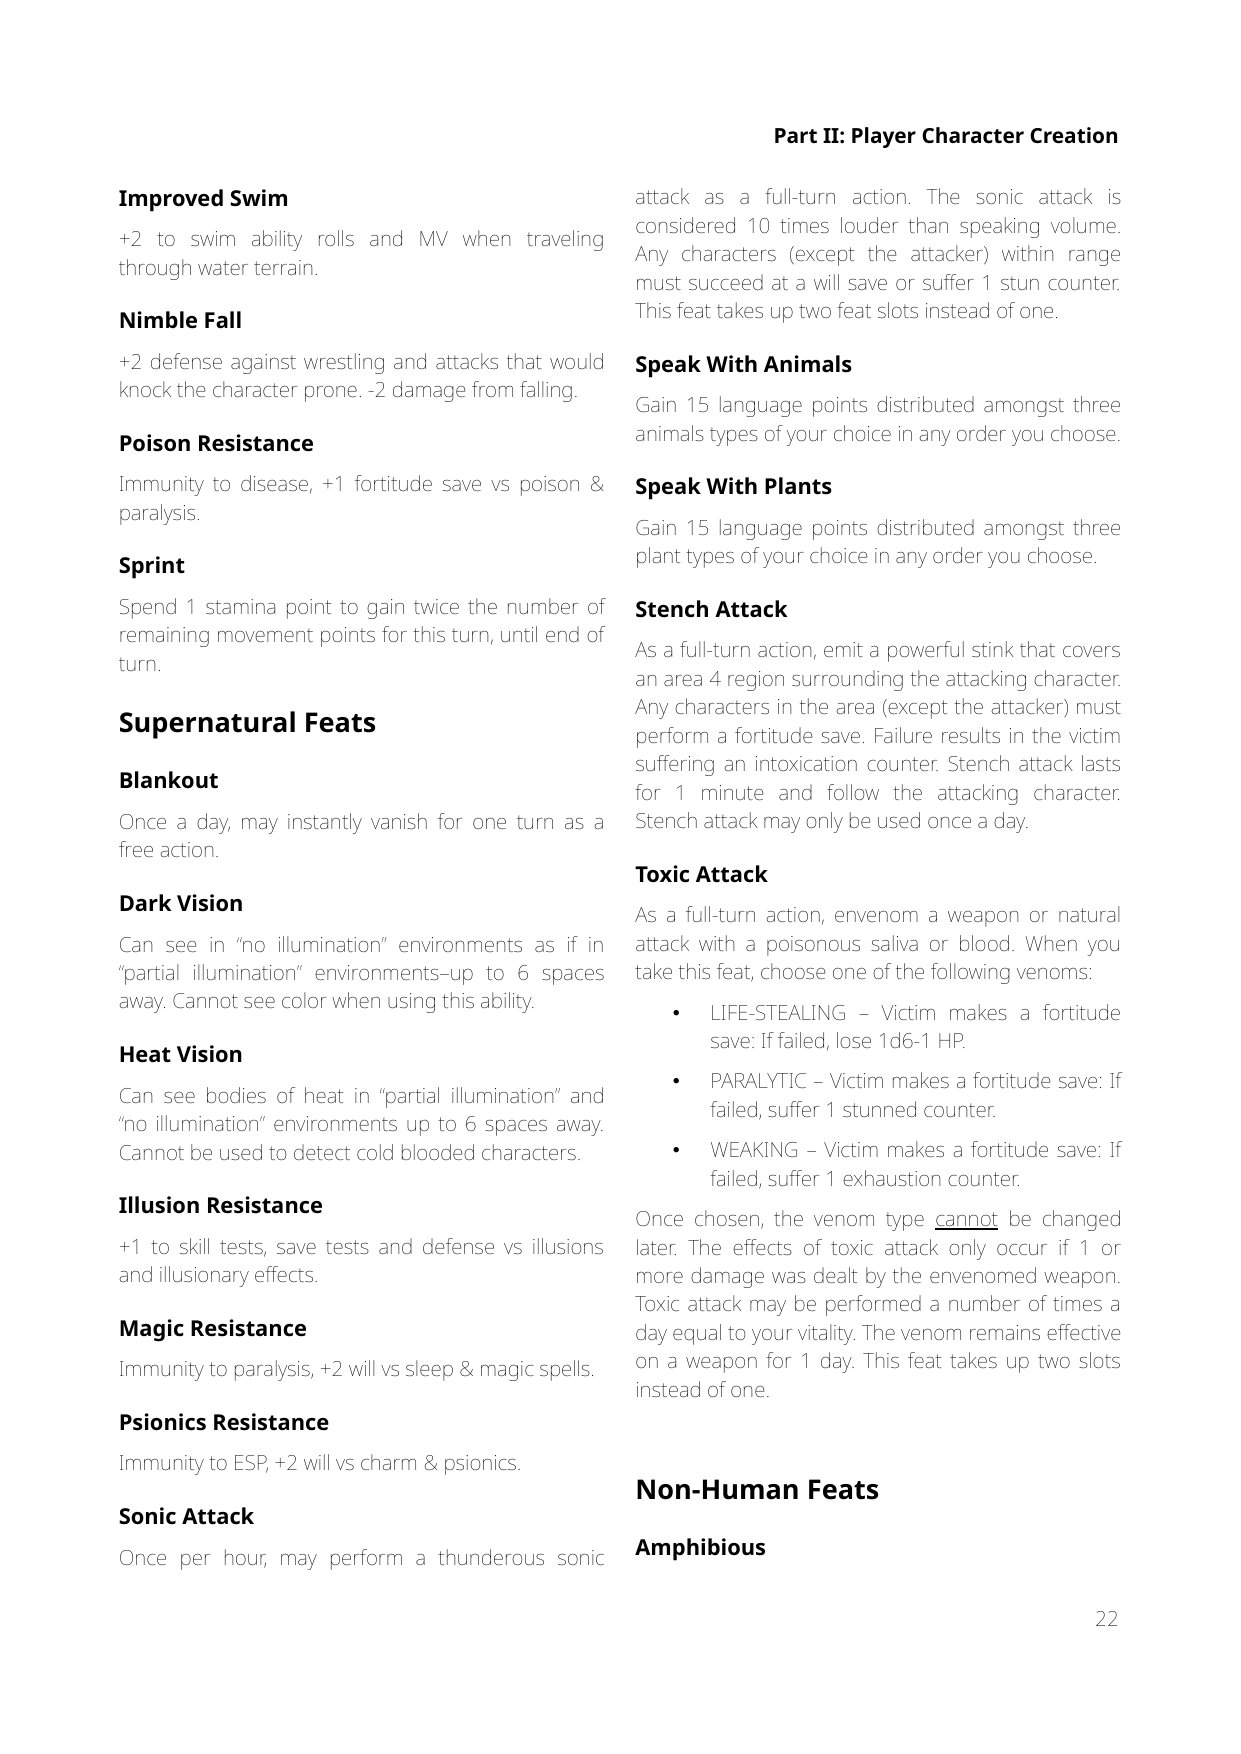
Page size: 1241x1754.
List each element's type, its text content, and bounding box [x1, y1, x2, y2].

text Heat Vision [118, 1039, 605, 1069]
list PARALYTIC – Victim makes a fortitude save: If failed, suffer 1 stunned counter. [673, 1067, 1122, 1123]
list WEAKING – Victim makes a fortitude save: If failed, suffer 1 exhaustion counter. [673, 1135, 1122, 1192]
text Speak With Plants [635, 471, 1122, 501]
text Blankout [118, 765, 605, 795]
text Magic Resistance [118, 1313, 605, 1342]
subtitle Non-Human Feats [635, 1470, 1122, 1507]
text Immunity to ESP, +2 will vs charm & psionics. [118, 1448, 605, 1477]
text Spend 1 stamina point to gain twice the number of remaining movement points for this turn, until end of turn. [118, 592, 605, 677]
text Poison Resistance [118, 428, 605, 457]
text Once chosen, the venom type cannot be changed later. The effects of toxic attack only occur if 1 or more damage was dealt by the envenomed weapon. Toxic attack may be performed a number of times a day equal to your vitality. The venom remains effective on a weapon for 1 day. This feat takes up two slots instead of one. [635, 1204, 1122, 1403]
text As a full-turn action, emit a powerful stink that covers an area 4 region surrounding the attacking character. Any characters in the area (except the attacker) must perform a fortitude save. Failure results in the victim suffering an intoxication counter. Stench attack lasts for 1 minute and follow the attacking character. Stench attack may only be used once a day. [635, 636, 1122, 835]
text Can see bodies of heat in “partial illumination” and “no illumination” environments up to 6 spaces away. Cannot be used to detect cold blooded characters. [118, 1081, 605, 1166]
text As a full-turn action, envenom a weapon or natural attack with a poisonous saliva or blood. When you take this feat, choose one of the following venoms: [635, 900, 1122, 986]
text +2 to swim ability rolls and MV when traveling through water terrain. [118, 224, 605, 281]
text Can see in “no illumination” environments as if in “partial illumination” environments–up to 6 spaces away. Cannot see color when using this ability. [118, 930, 605, 1015]
text Illusion Resistance [118, 1190, 605, 1220]
text Improved Swim [118, 182, 605, 212]
text Toxic Attack [635, 859, 1122, 888]
text Gain 15 language points distributed amongst three animals types of your choice in any order you choose. [635, 390, 1122, 447]
text +1 to skill tests, save tests and defense vs illusions and illusionary effects. [118, 1232, 605, 1289]
text Immunity to paralysis, +2 will vs sleep & magic spells. [118, 1354, 605, 1383]
text Dark Vision [118, 888, 605, 918]
text Once per hour, may perform a thunderous sonic [118, 1543, 605, 1571]
text Gain 15 language points distributed amongst three plant types of your choice in any order you choose. [635, 513, 1122, 570]
list LIFE-STEALING – Victim makes a fortitude save: If failed, lose 1d6-1 HP. [673, 998, 1122, 1054]
text Psionics Resistance [118, 1407, 605, 1437]
text Speak With Animals [635, 349, 1122, 378]
text Immunity to disease, +1 fortitude save vs poison & paralysis. [118, 469, 605, 526]
text Once a day, may instantly vanish for one turn as a free action. [118, 807, 605, 864]
text Sonic Attack [118, 1501, 605, 1531]
text attack as a full-turn action. The sonic attack is considered 10 times louder than speaking volume. Any characters (except the attacker) within range must succeed at a will save or suffer 1 stun counter. This feat takes up two feat slots instead of one. [635, 182, 1122, 325]
subtitle Supernatural Feats [118, 704, 605, 741]
text +2 defense against wrestling and attacks that would knock the character prone. -2 damage from falling. [118, 347, 605, 404]
text Sprint [118, 550, 605, 580]
text Nimble Fall [118, 305, 605, 335]
text Stench Attack [635, 594, 1122, 624]
text Amphibious [635, 1532, 1122, 1561]
